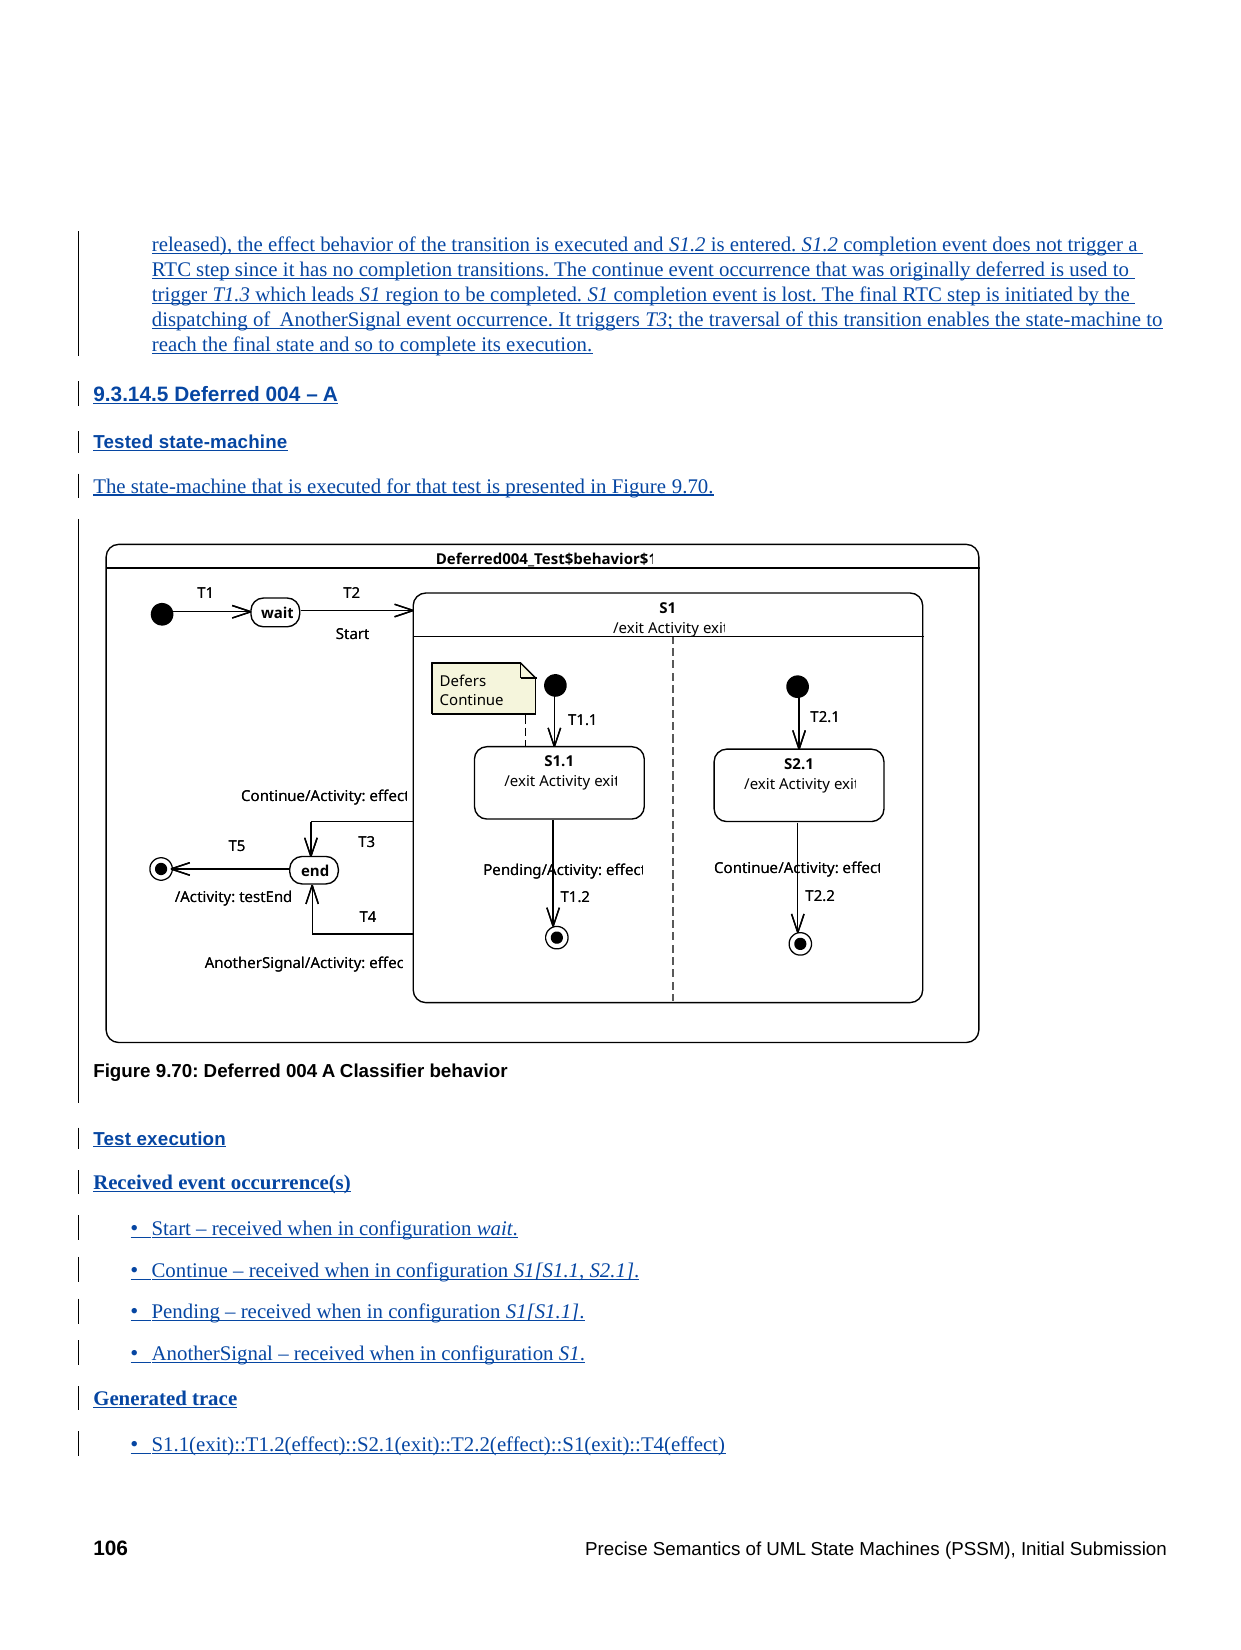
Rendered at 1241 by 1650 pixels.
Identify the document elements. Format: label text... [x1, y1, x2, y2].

text Received event occurrence(s) [93, 1170, 1164, 1194]
list Start – received when in configuration wait. [131, 1215, 1164, 1240]
list Continue – received when in configuration S1[S1.1, S2.1]. [131, 1257, 1164, 1282]
list S1.1(exit)::T1.2(effect)::S2.1(exit)::T2.2(effect)::S1(exit)::T4(effect) [131, 1431, 1164, 1456]
text Generated trace [93, 1386, 1164, 1410]
text The state-machine that is executed for that test is presented in Figure 9.70. [93, 474, 1164, 498]
subtitle Deferred 004 – A [93, 381, 1164, 406]
list AnotherSignal – received when in configuration S1. [131, 1340, 1164, 1365]
list released), the effect behavior of the transition is executed and S1.2 is entered. S1.2 completion event does not trigger a RTC step since it has no completion transitions. The continue event occurrence that was originally deferred is used to trigger T1.3 which leads S1 region to be completed. S1 completion event is lost. The final RTC step is initiated by the dispatching of AnotherSignal event occurrence. It triggers T3; the traversal of this transition enables the state-machine to reach the final state and so to complete its execution. [131, 231, 1164, 356]
subtitle Tested state-machine [93, 431, 1164, 453]
subtitle Test execution [93, 1127, 1164, 1149]
list Pending – received when in configuration S1[S1.1]. [131, 1298, 1164, 1323]
text Figure 9.70: Deferred 004 A Classifier behavior [93, 531, 993, 1082]
